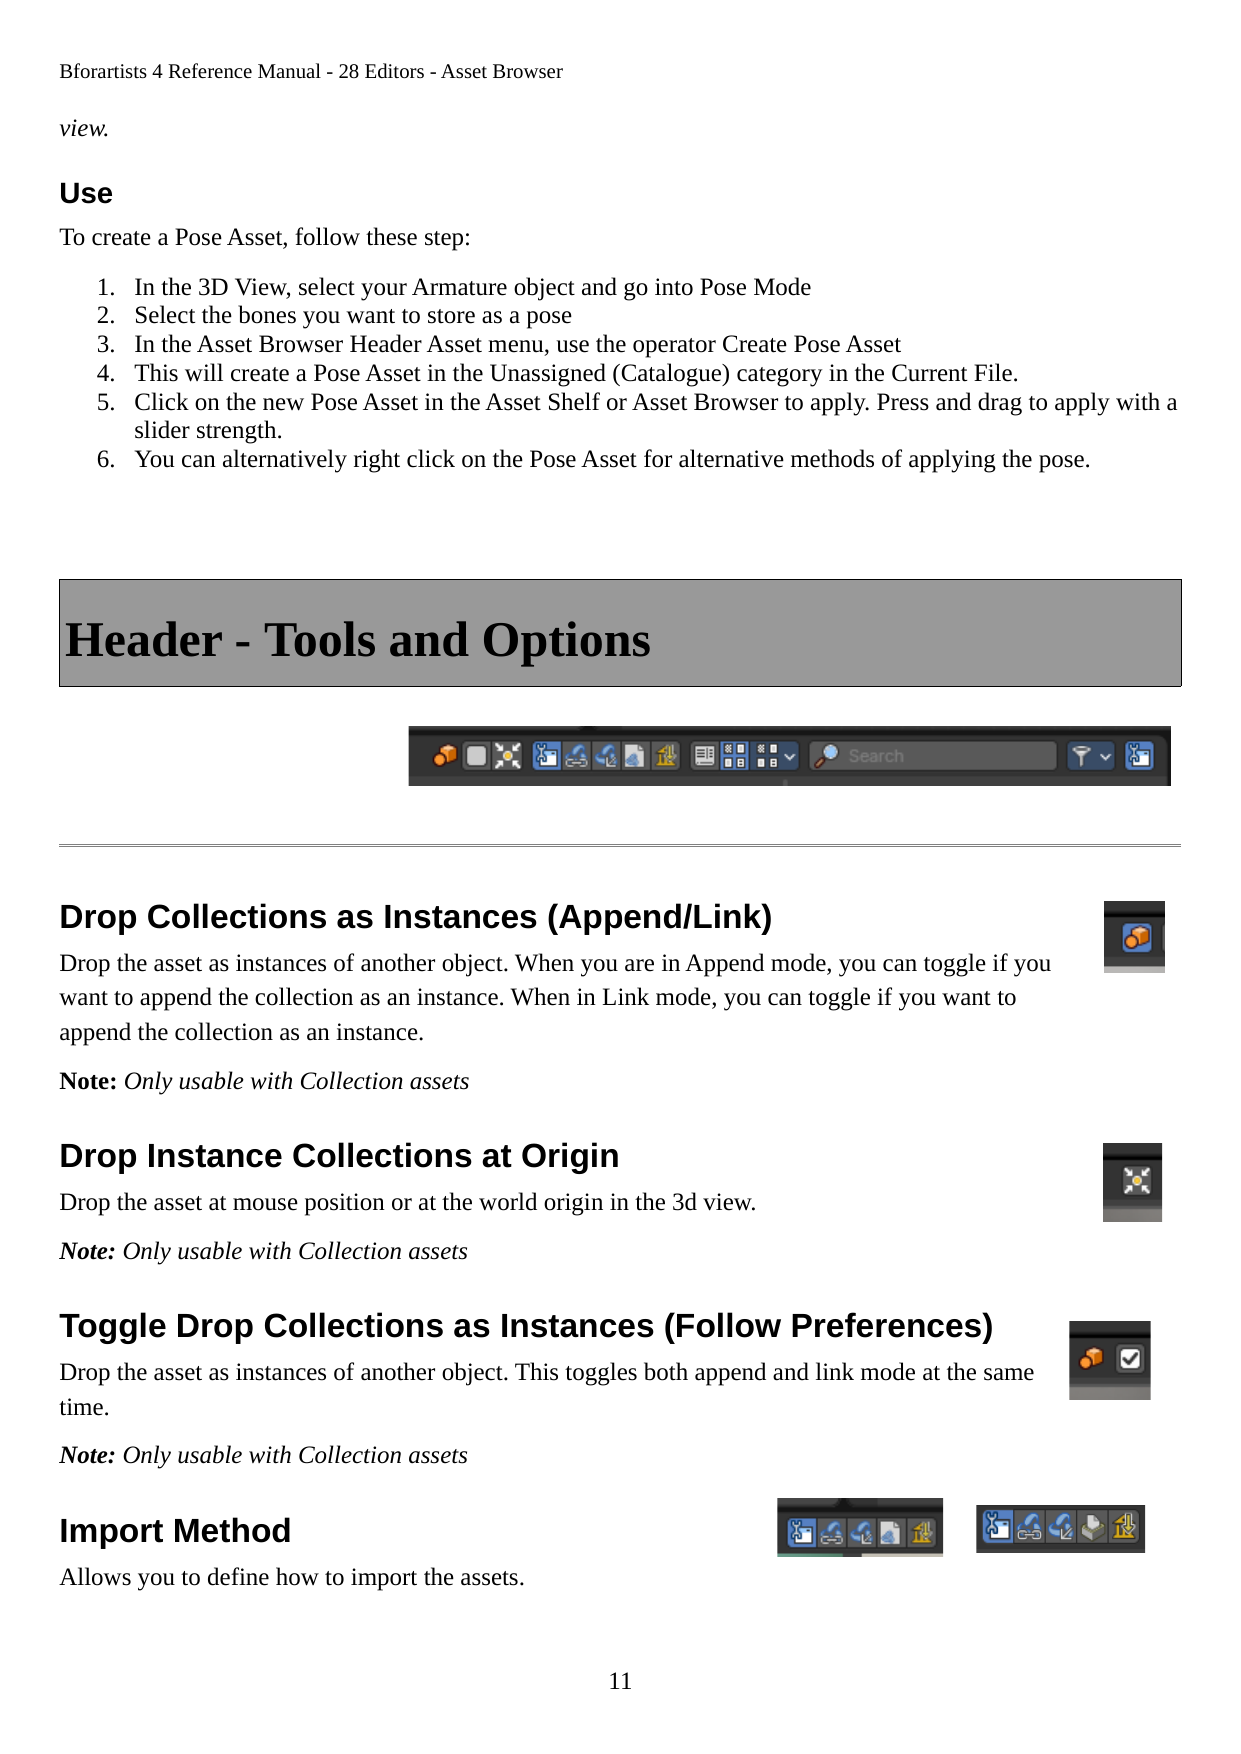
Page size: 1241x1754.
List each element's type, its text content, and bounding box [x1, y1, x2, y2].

list You can alternatively right click on the Pose Asset for alternative methods of applying the pose. [97, 444, 1181, 473]
picture [1103, 1143, 1163, 1222]
picture [976, 1505, 1146, 1553]
list In the Asset Browser Header Asset menu, use the operator Create Pose Asset [97, 329, 1181, 358]
text Note: Only usable with Collection assets [59, 1441, 1181, 1469]
subtitle Toggle Drop Collections as Instances (Follow Preferences) [59, 1306, 1181, 1344]
picture [777, 1498, 944, 1557]
text Drop the asset as instances of another object. When you are in Append mode, you can toggle if you want to append the collection as an instance. When in Link mode, you can toggle if you want to append the collection as an instance. [59, 948, 1181, 1046]
subtitle [1146, 1511, 1181, 1549]
text Drop the asset as instances of another object. This toggles both append and link mode at the same time. [59, 1357, 1181, 1420]
text Note: Only usable with Collection assets [59, 1066, 1181, 1095]
text Drop the asset at mouse position or at the world origin in the 3d view. [59, 1187, 1103, 1216]
subtitle [944, 1511, 976, 1549]
subtitle Drop Collections as Instances (Append/Link) [59, 897, 1181, 935]
text view. [59, 113, 1181, 141]
list In the 3D View, select your Armature object and go into Pose Mode [97, 272, 1181, 300]
subtitle Import Method [59, 1511, 777, 1549]
list Select the bones you want to store as a pose [97, 300, 1181, 329]
text Note: Only usable with Collection assets [59, 1236, 1181, 1265]
list Click on the new Pose Asset in the Asset Shelf or Asset Browser to apply. Press and drag to apply with a slider strength. [97, 387, 1181, 444]
picture [1069, 1321, 1151, 1400]
subtitle Drop Instance Collections at Origin [59, 1136, 1181, 1174]
picture [408, 726, 1171, 786]
text Allows you to define how to import the assets. [59, 1562, 1181, 1590]
table_header Header - Tools and Options [60, 580, 1181, 686]
text To create a Pose Asset, follow these step: [59, 222, 1181, 251]
list This will create a Pose Asset in the Unassigned (Catalogue) category in the Current File. [97, 358, 1181, 387]
subtitle Use [59, 176, 1181, 210]
picture [1104, 901, 1165, 973]
